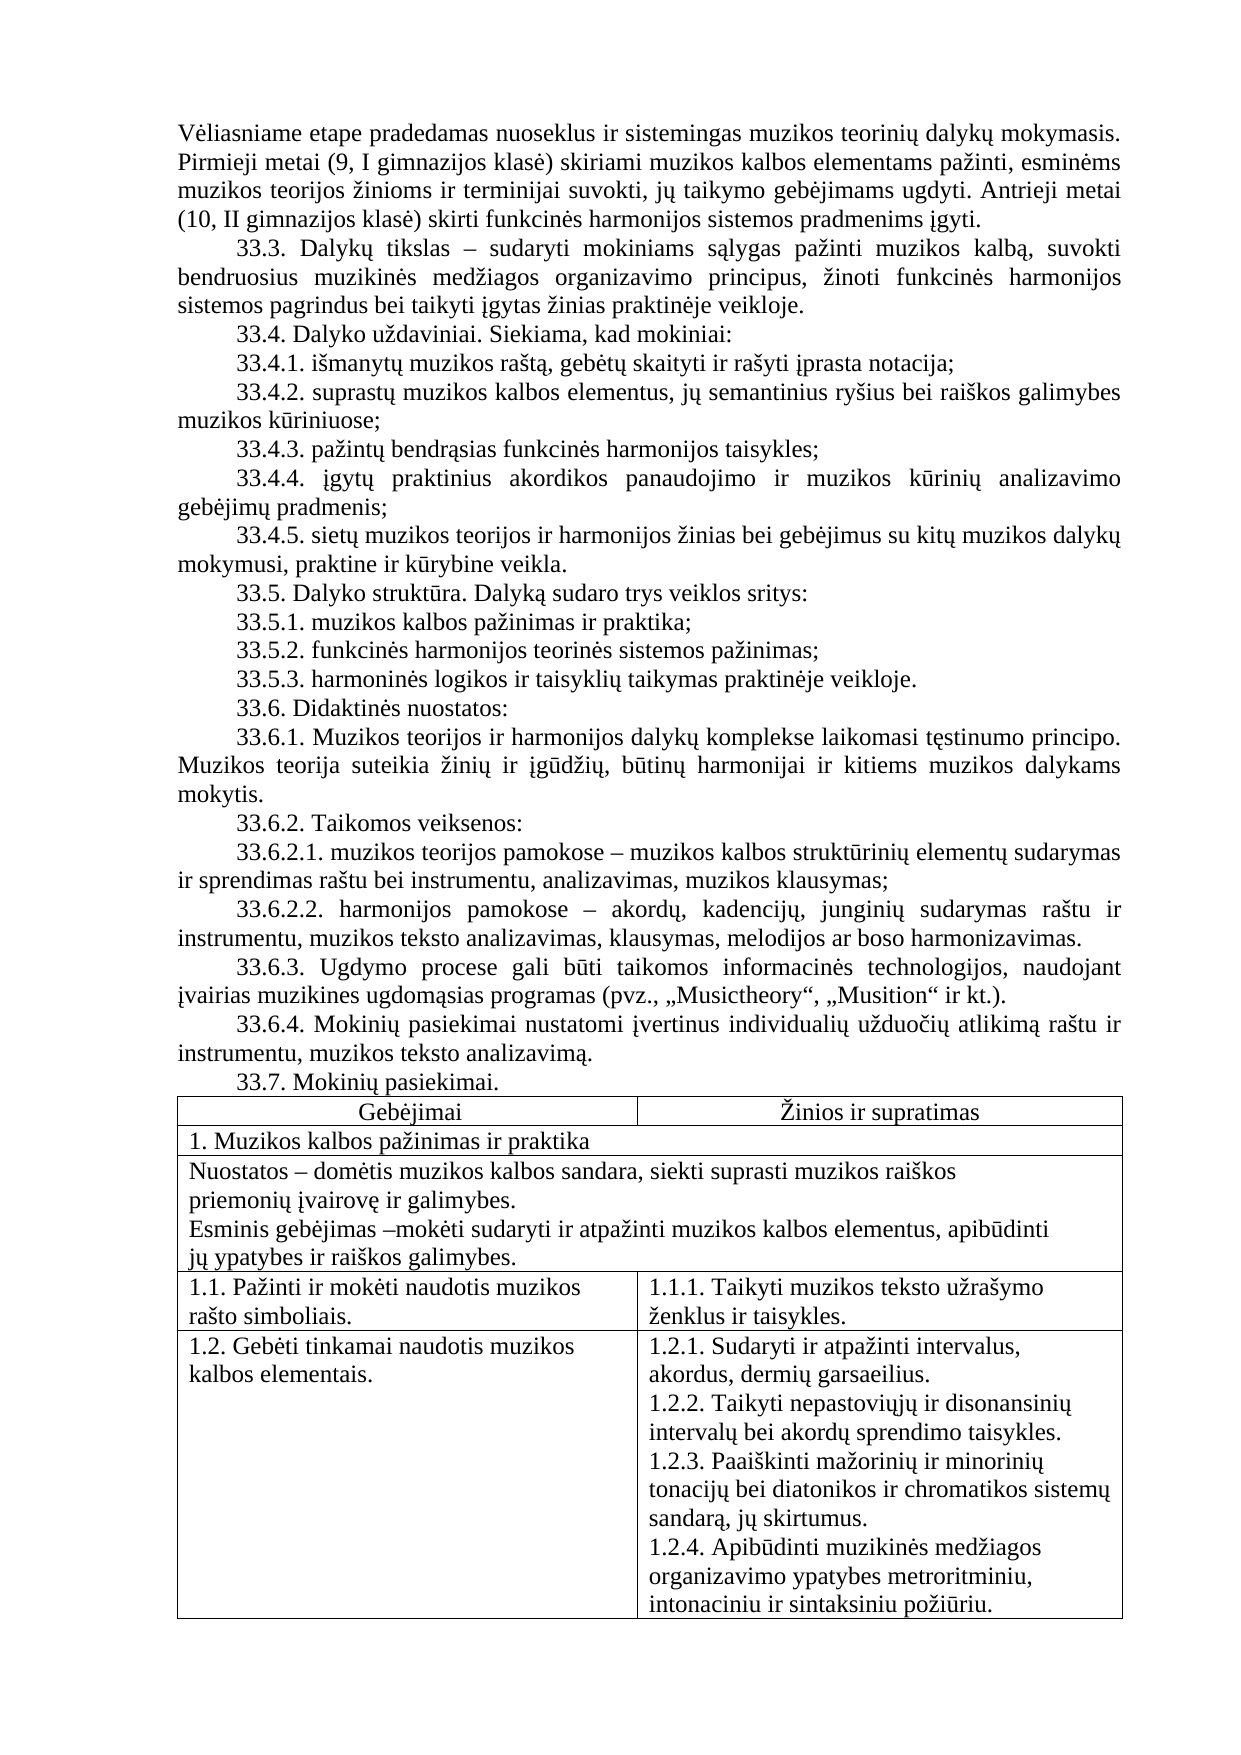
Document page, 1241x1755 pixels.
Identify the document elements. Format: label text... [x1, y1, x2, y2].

text 33.5. Dalyko struktūra. Dalyką sudaro trys veiklos sritys: [177, 578, 1122, 607]
table_cell 1. Muzikos kalbos pažinimas ir praktika [178, 1126, 1063, 1155]
text 33.6.2.2. harmonijos pamokose – akordų, kadencijų, junginių sudarymas raštu ir instrumentu, muzikos teksto analizavimas, klausymas, melodijos ar boso harmonizavimas. [177, 894, 1122, 952]
text 33.5.1. muzikos kalbos pažinimas ir praktika; [177, 607, 1122, 636]
text 33.6.4. Mokinių pasiekimai nustatomi įvertinus individualių užduočių atlikimą raštu ir instrumentu, muzikos teksto analizavimą. [177, 1009, 1122, 1067]
table_cell Nuostatos – domėtis muzikos kalbos sandara, siekti suprasti muzikos raiškos priemonių įvairovę ir galimybes. Esminis gebėjimas –mokėti sudaryti ir atpažinti muzikos kalbos elementus, apibūdinti jų ypatybes ir raiškos galimybes. [178, 1156, 1063, 1271]
table_cell 1.2. Gebėti tinkamai naudotis muzikos kalbos elementais. [178, 1331, 637, 1618]
text 33.6.2. Taikomos veiksenos: [177, 808, 1122, 837]
text 33.5.3. harmoninės logikos ir taisyklių taikymas praktinėje veikloje. [177, 664, 1122, 693]
table_header Gebėjimai [178, 1097, 637, 1125]
table_cell [1063, 1126, 1122, 1155]
text 33.6.2.1. muzikos teorijos pamokose – muzikos kalbos struktūrinių elementų sudarymas ir sprendimas raštu bei instrumentu, analizavimas, muzikos klausymas; [177, 837, 1122, 894]
text 33.4.2. suprastų muzikos kalbos elementus, jų semantinius ryšius bei raiškos galimybes muzikos kūriniuose; [177, 377, 1122, 434]
table_cell 1.2.1. Sudaryti ir atpažinti intervalus, akordus, dermių garsaeilius. 1.2.2. Taikyti nepastoviųjų ir disonansinių intervalų bei akordų sprendimo taisykles. 1.2.3. Paaiškinti mažorinių ir minorinių tonacijų bei diatonikos ir chromatikos sistemų sandarą, jų skirtumus. 1.2.4. Apibūdinti muzikinės medžiagos organizavimo ypatybes metroritminiu, intonaciniu ir sintaksiniu požiūriu. [638, 1331, 1122, 1618]
text 33.6.1. Muzikos teorijos ir harmonijos dalykų komplekse laikomasi tęstinumo principo. Muzikos teorija suteikia žinių ir įgūdžių, būtinų harmonijai ir kitiems muzikos dalykams mokytis. [177, 722, 1122, 808]
table_cell 1.1.1. Taikyti muzikos teksto užrašymo ženklus ir taisykles. [638, 1272, 1122, 1330]
text 33.6. Didaktinės nuostatos: [177, 693, 1122, 722]
text 33.4.5. sietų muzikos teorijos ir harmonijos žinias bei gebėjimus su kitų muzikos dalykų mokymusi, praktine ir kūrybine veikla. [177, 521, 1122, 578]
table_header Žinios ir supratimas [638, 1097, 1122, 1125]
text Vėliasniame etape pradedamas nuoseklus ir sistemingas muzikos teorinių dalykų mokymasis. Pirmieji metai (9, I gimnazijos klasė) skiriami muzikos kalbos elementams pažinti, esminėms muzikos teorijos žinioms ir terminijai suvokti, jų taikymo gebėjimams ugdyti. Antrieji metai (10, II gimnazijos klasė) skirti funkcinės harmonijos sistemos pradmenims įgyti. [177, 118, 1122, 233]
text 33.4. Dalyko uždaviniai. Siekiama, kad mokiniai: [177, 319, 1122, 348]
text 33.4.3. pažintų bendrąsias funkcinės harmonijos taisykles; [177, 434, 1122, 463]
text 33.4.1. išmanytų muzikos raštą, gebėtų skaityti ir rašyti įprasta notacija; [177, 348, 1122, 377]
text 33.4.4. įgytų praktinius akordikos panaudojimo ir muzikos kūrinių analizavimo gebėjimų pradmenis; [177, 463, 1122, 521]
table_cell 1.1. Pažinti ir mokėti naudotis muzikos rašto simboliais. [178, 1272, 637, 1330]
text 33.5.2. funkcinės harmonijos teorinės sistemos pažinimas; [177, 636, 1122, 664]
text 33.7. Mokinių pasiekimai. [177, 1067, 1122, 1096]
text 33.6.3. Ugdymo procese gali būti taikomos informacinės technologijos, naudojant įvairias muzikines ugdomąsias programas (pvz., „Musictheory“, „Musition“ ir kt.). [177, 952, 1122, 1009]
table_cell [1063, 1156, 1122, 1271]
text 33.3. Dalykų tikslas – sudaryti mokiniams sąlygas pažinti muzikos kalbą, suvokti bendruosius muzikinės medžiagos organizavimo principus, žinoti funkcinės harmonijos sistemos pagrindus bei taikyti įgytas žinias praktinėje veikloje. [177, 233, 1122, 319]
